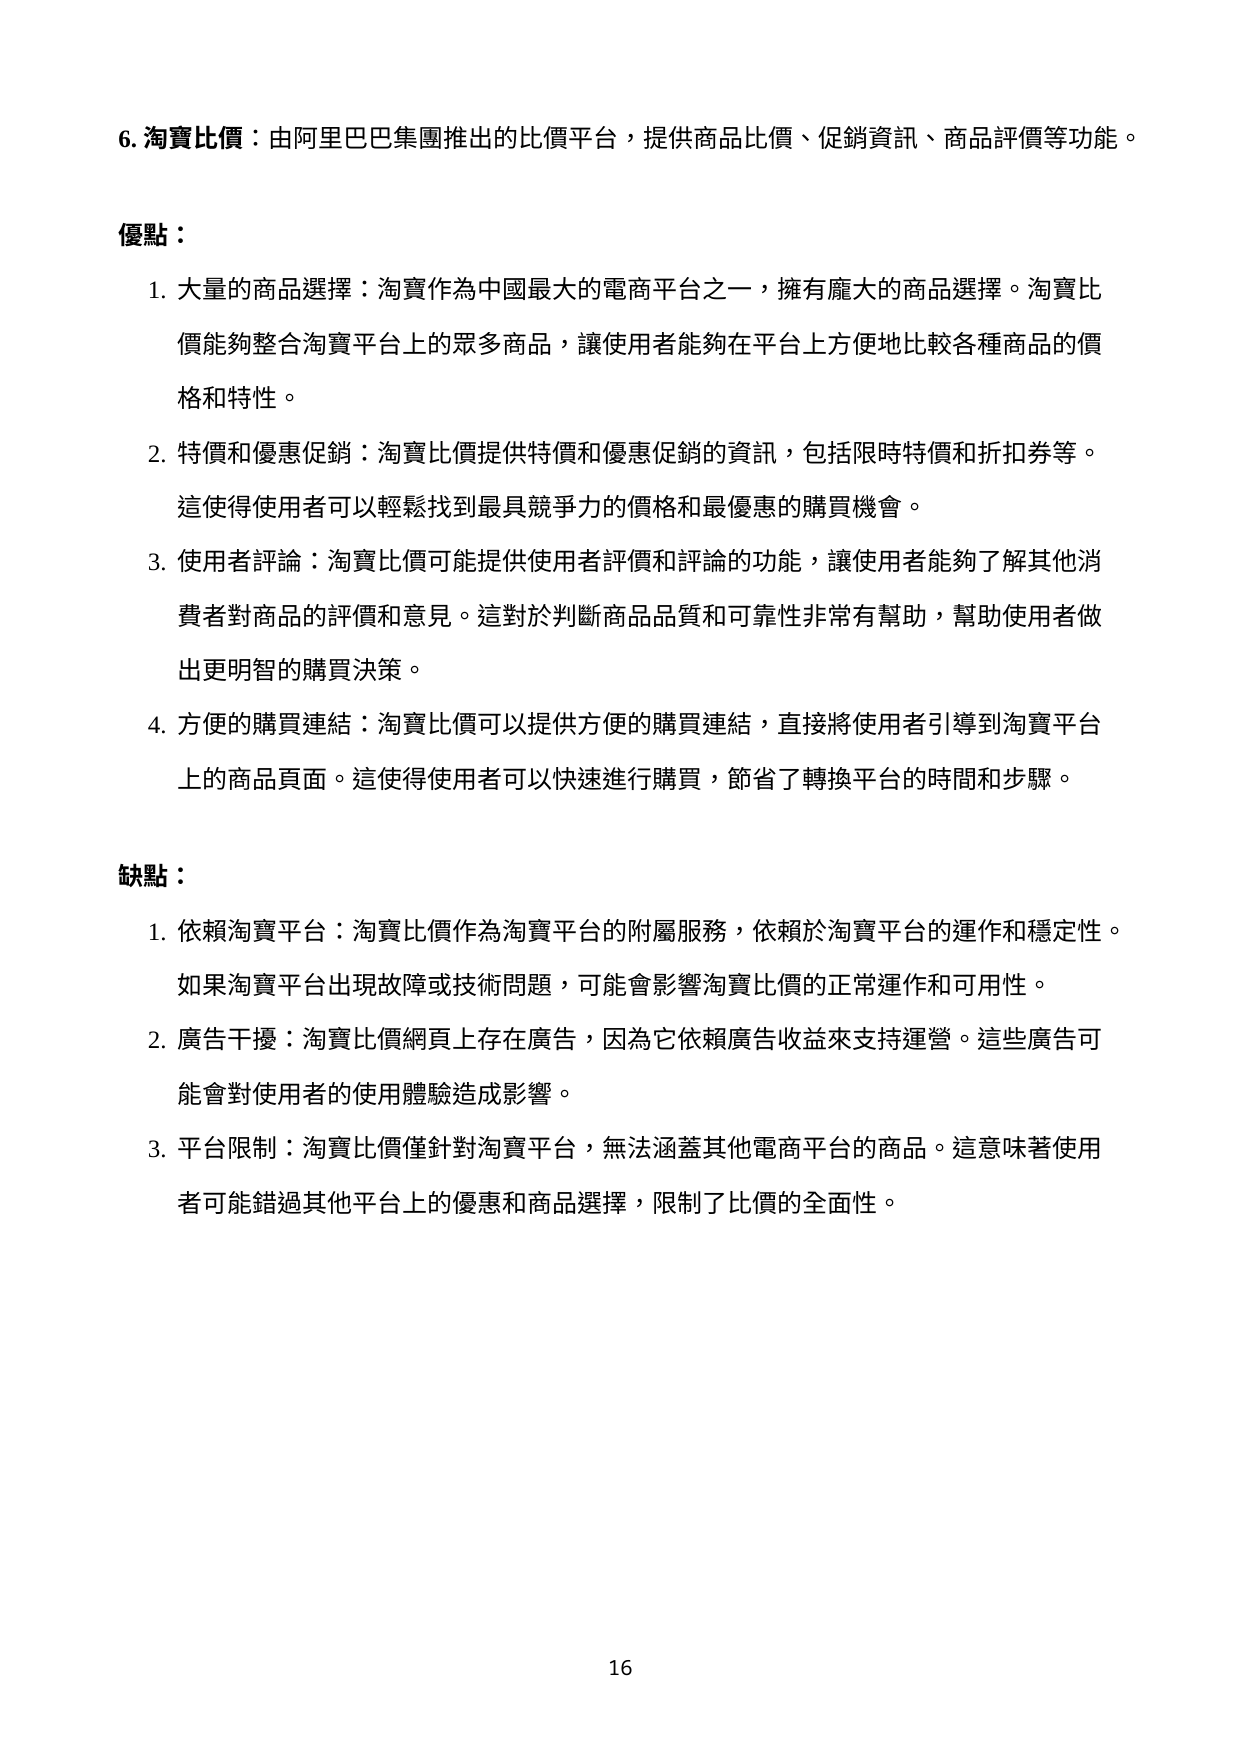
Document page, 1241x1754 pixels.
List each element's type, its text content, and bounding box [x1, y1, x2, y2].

list 平台限制：淘寶比價僅針對淘寶平台，無法涵蓋其他電商平台的商品。這意味著使用者可能錯過其他平台上的優惠和商品選擇，限制了比價的全面性。 [148, 1129, 1122, 1219]
text 優點： [118, 216, 1122, 252]
list 使用者評論：淘寶比價可能提供使用者評價和評論的功能，讓使用者能夠了解其他消費者對商品的評價和意見。這對於判斷商品品質和可靠性非常有幫助，幫助使用者做出更明智的購買決策。 [148, 542, 1122, 687]
list 方便的購買連結：淘寶比價可以提供方便的購買連結，直接將使用者引導到淘寶平台上的商品頁面。這使得使用者可以快速進行購買，節省了轉換平台的時間和步驟。 [148, 705, 1122, 796]
list 依賴淘寶平台：淘寶比價作為淘寶平台的附屬服務，依賴於淘寶平台的運作和穩定性。如果淘寶平台出現故障或技術問題，可能會影響淘寶比價的正常運作和可用性。 [148, 911, 1122, 1002]
text 缺點： [118, 857, 1122, 893]
text 6. 淘寶比價：由阿里巴巴集團推出的比價平台，提供商品比價、促銷資訊、商品評價等功能。 [118, 118, 1122, 154]
list 大量的商品選擇：淘寶作為中國最大的電商平台之一，擁有龐大的商品選擇。淘寶比價能夠整合淘寶平台上的眾多商品，讓使用者能夠在平台上方便地比較各種商品的價格和特性。 [148, 270, 1122, 415]
list 特價和優惠促銷：淘寶比價提供特價和優惠促銷的資訊，包括限時特價和折扣券等。這使得使用者可以輕鬆找到最具競爭力的價格和最優惠的購買機會。 [148, 433, 1122, 524]
list 廣告干擾：淘寶比價網頁上存在廣告，因為它依賴廣告收益來支持運營。這些廣告可能會對使用者的使用體驗造成影響。 [148, 1020, 1122, 1111]
